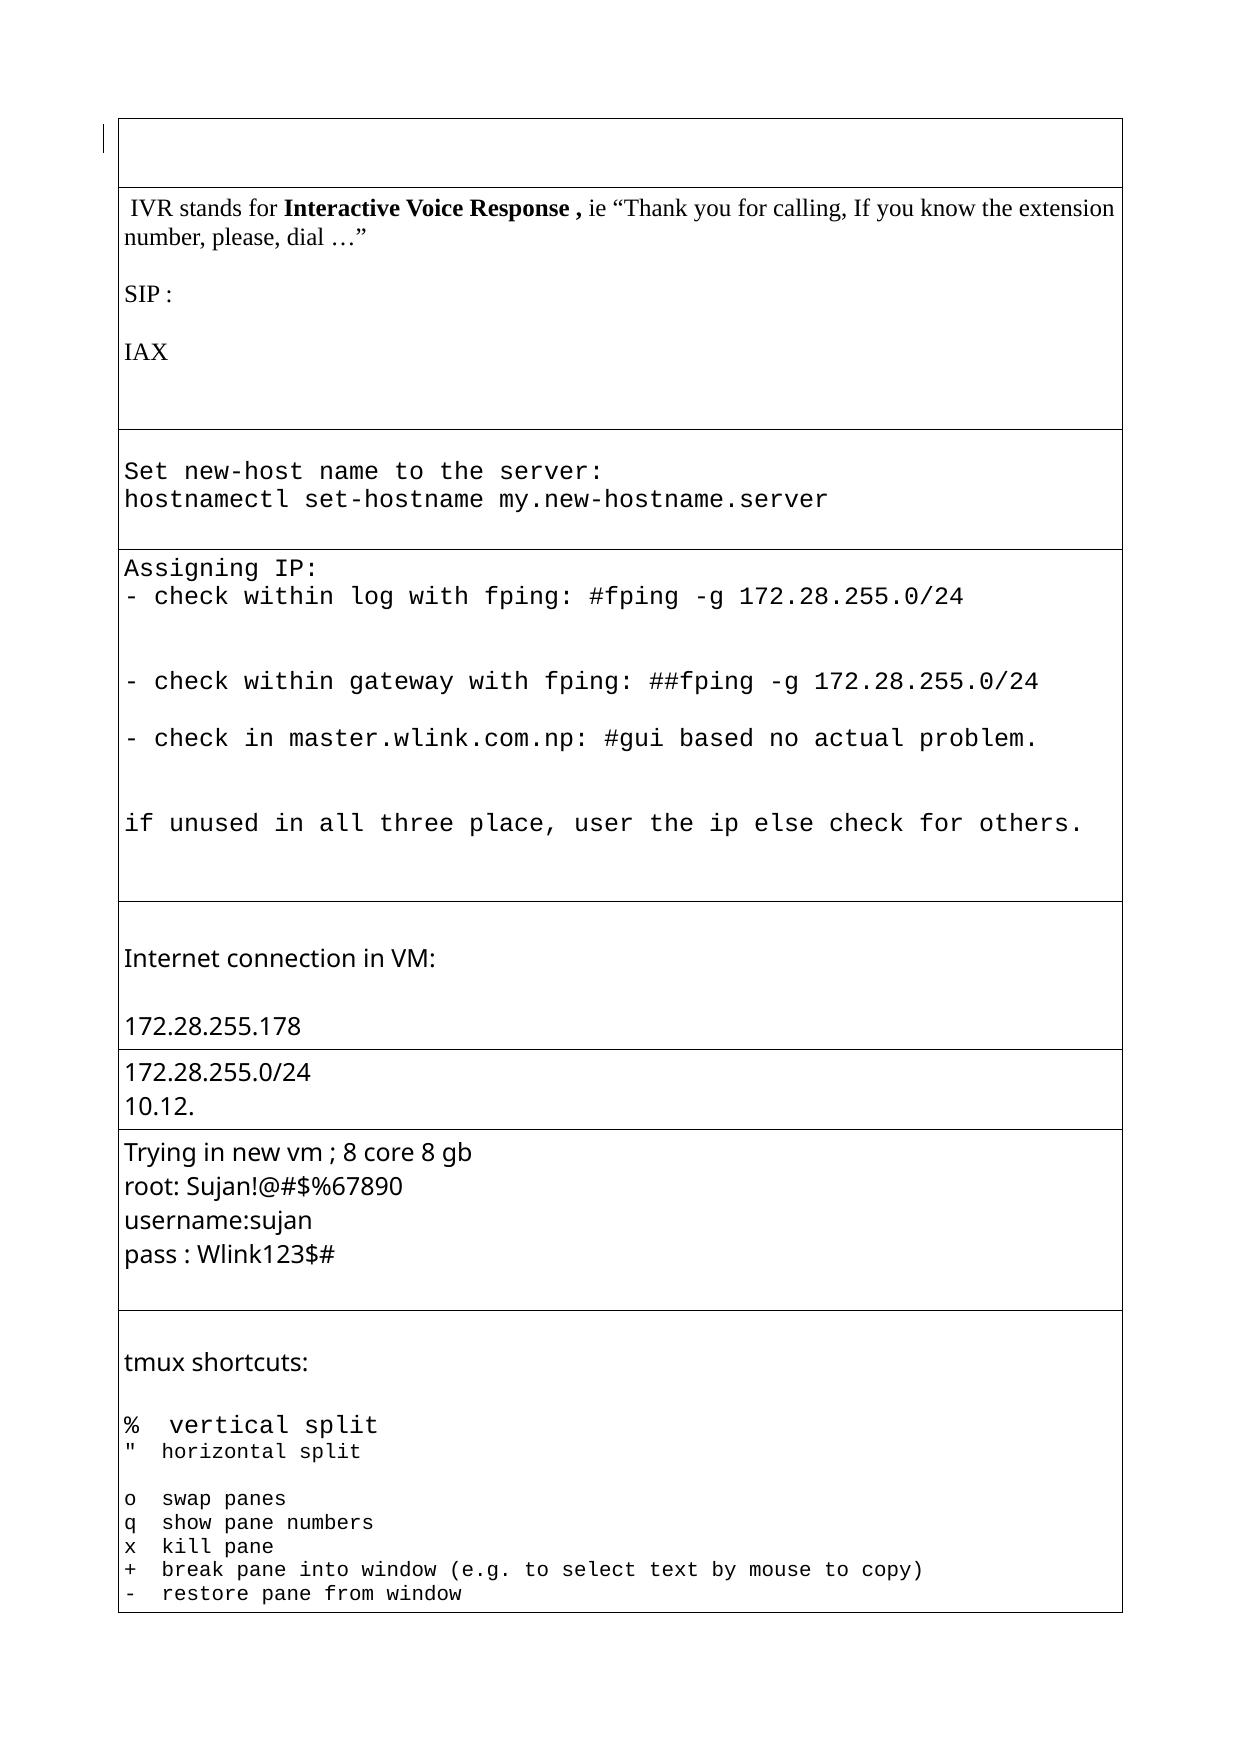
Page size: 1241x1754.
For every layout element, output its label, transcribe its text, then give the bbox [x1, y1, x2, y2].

table_cell tmux shortcuts: % vertical split " horizontal split o swap panes q show pane numbers x kill pane + break pane into window (e.g. to select text by mouse to copy) - restore pane from window [119, 1311, 1122, 1612]
table_cell [119, 119, 1122, 187]
table_cell Trying in new vm ; 8 core 8 gb root: Sujan!@#$%67890 username:sujan pass : Wlink123$# [119, 1130, 1122, 1310]
table_cell IVR stands for Interactive Voice Response , ie “Thank you for calling, If you know the extension number, please, dial …” SIP : IAX [119, 188, 1122, 429]
table_cell Internet connection in VM: 172.28.255.178 [119, 902, 1122, 1049]
table_cell 172.28.255.0/24 10.12. [119, 1050, 1122, 1128]
table_cell Set new-host name to the server: hostnamectl set-hostname my.new-hostname.server [119, 430, 1122, 549]
table_cell Assigning IP: - check within log with fping: #fping -g 172.28.255.0/24 - check within gateway with fping: ##fping -g 172.28.255.0/24 - check in master.wlink.com.np: #gui based no actual problem. if unused in all three place, user the ip else check for others. [119, 550, 1122, 901]
